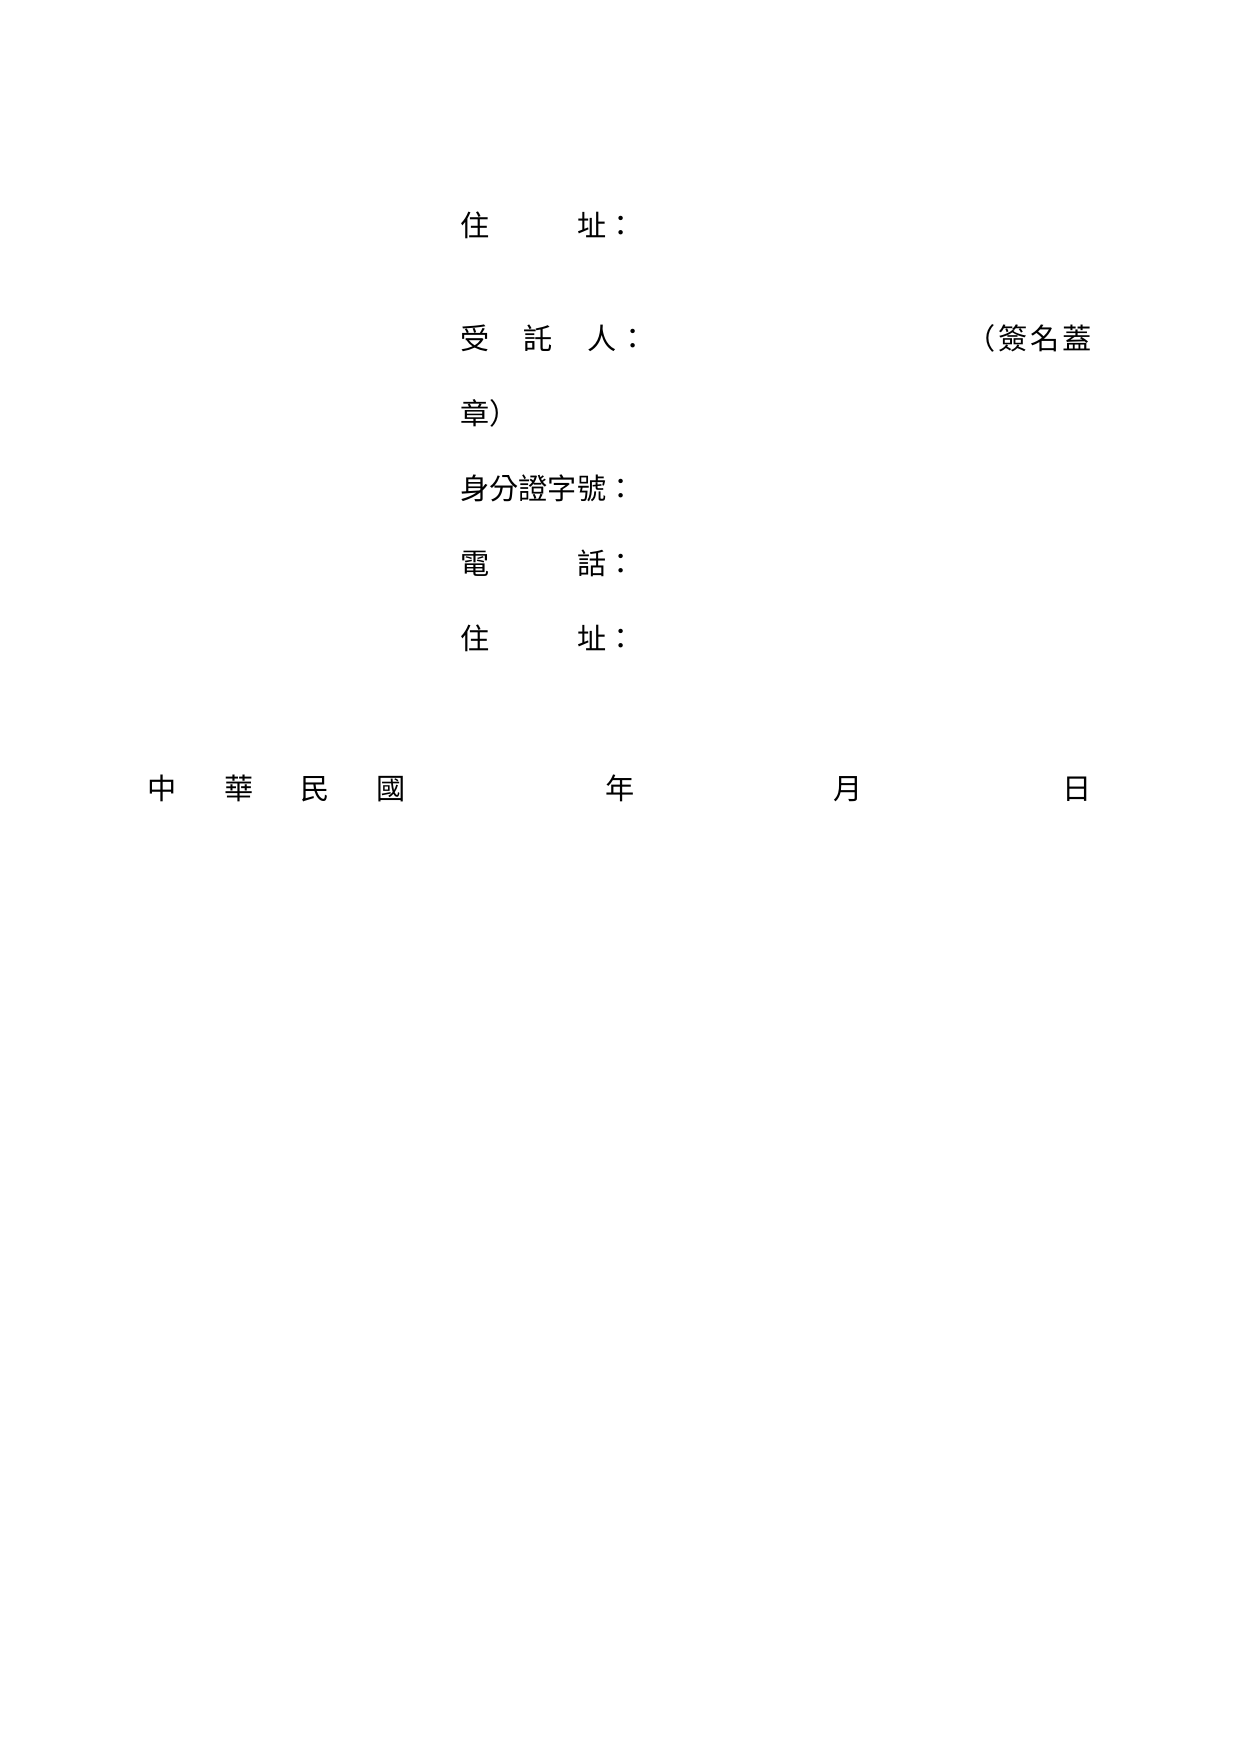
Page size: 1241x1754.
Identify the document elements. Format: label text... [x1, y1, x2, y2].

text 電 話： [460, 524, 1092, 599]
text 住 址： [460, 599, 1092, 674]
text 中 華 民 國 年 月 日 [148, 749, 1092, 824]
text 住 址： [460, 186, 1092, 261]
text 身分證字號： [460, 449, 1092, 524]
text 受 託 人： （簽名蓋章） [460, 299, 1092, 449]
